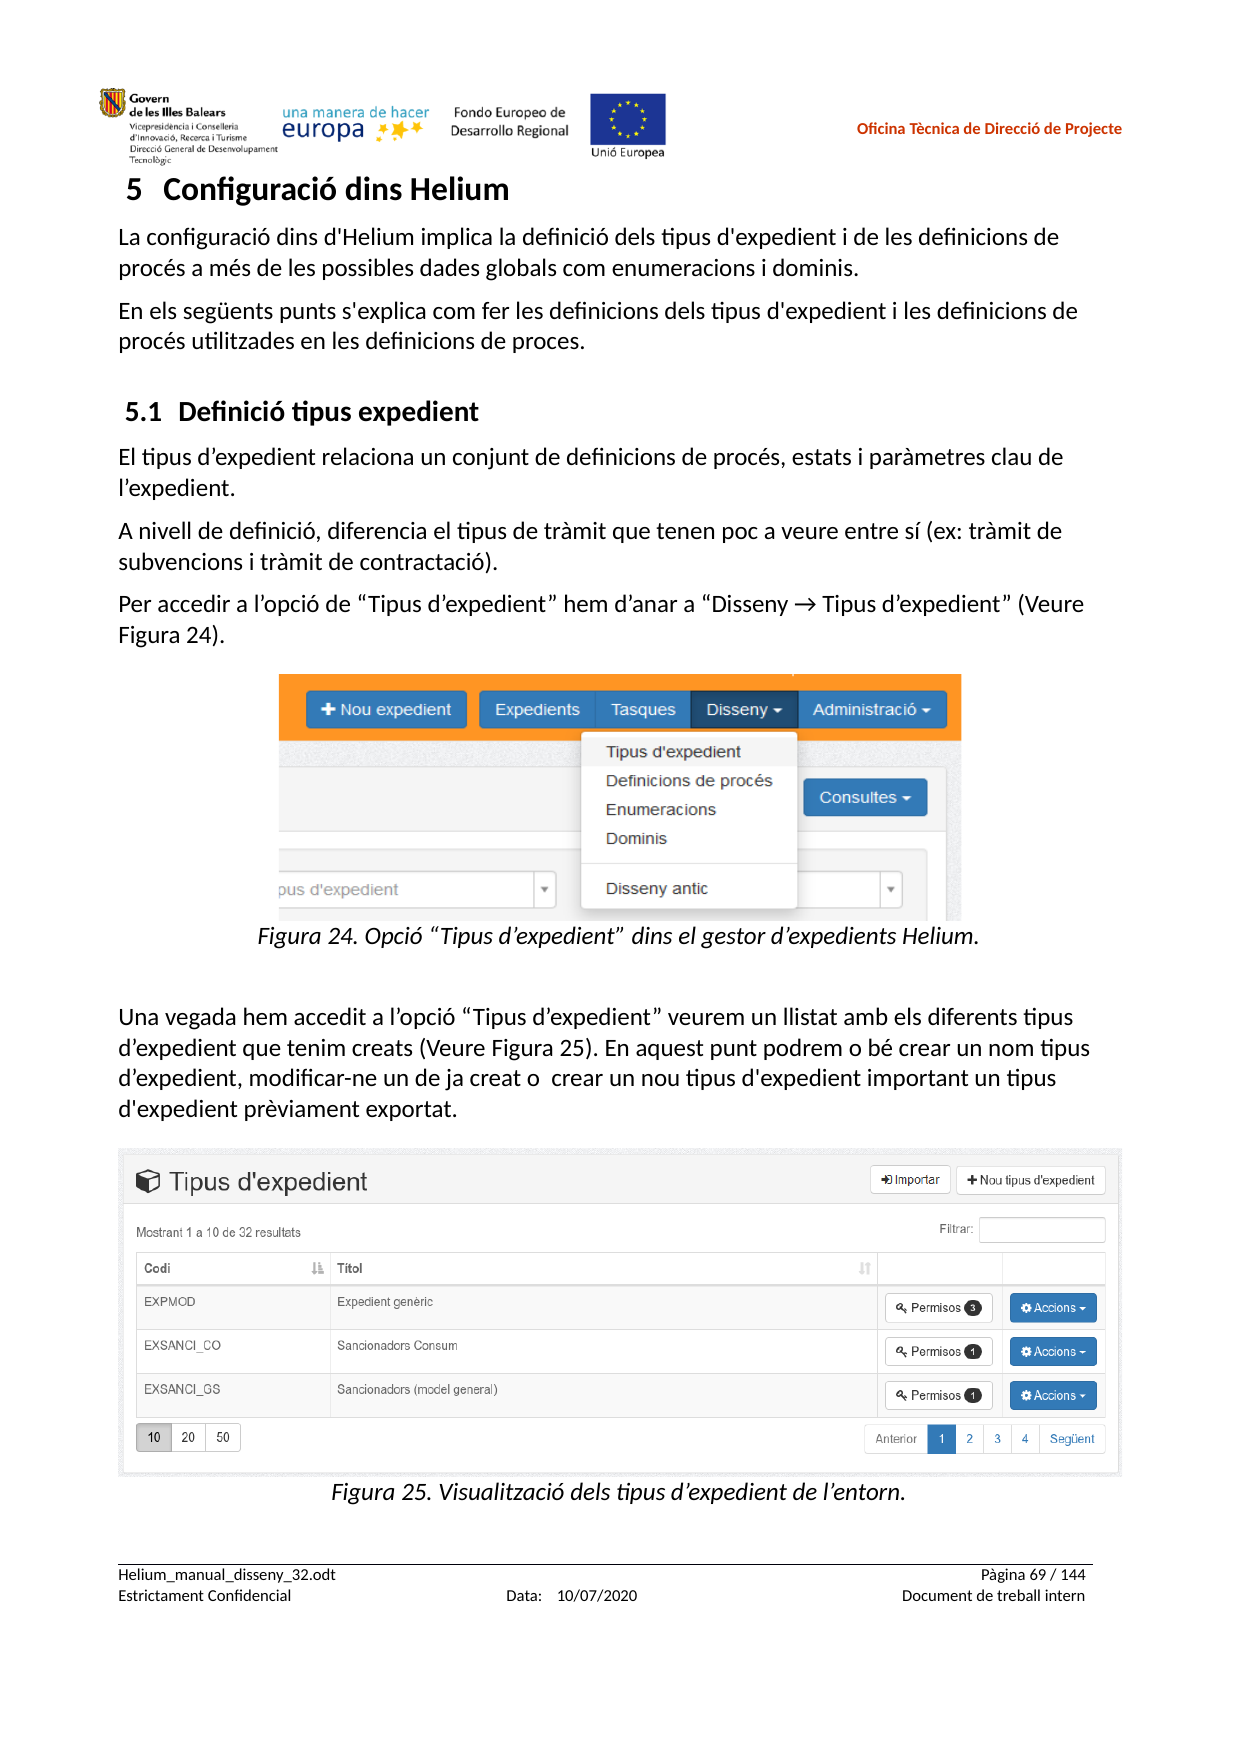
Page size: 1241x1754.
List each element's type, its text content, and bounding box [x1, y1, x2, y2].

text El tipus d’expedient relaciona un conjunt de definicions de procés, estats i paràmetres clau de l’expedient. [118, 442, 1122, 503]
text Figura 24. Opció “Tipus d’expedient” dins el gestor d’expedients Helium. [249, 675, 991, 951]
text A nivell de definició, diferencia el tipus de tràmit que tenen poc a veure entre sí (ex: tràmit de subvencions i tràmit de contractació). [118, 515, 1122, 576]
text La configuració dins d'Helium implica la definició dels tipus d'expedient i de les definicions de procés a més de les possibles dades globals com enumeracions i dominis. [118, 221, 1122, 282]
subtitle Configuració dins Helium [118, 168, 1122, 209]
subtitle Definició tipus expedient [118, 393, 1122, 429]
picture [99, 87, 668, 166]
text Per accedir a l’opció de “Tipus d’expedient” hem d’anar a “Disseny → Tipus d’expedient” (Veure Figura 24). [118, 589, 1122, 650]
text En els següents punts s'explica com fer les definicions dels tipus d'expedient i les definicions de procés utilitzades en les definicions de proces. [118, 295, 1122, 356]
text Una vegada hem accedit a l’opció “Tipus d’expedient” veurem un llistat amb els diferents tipus d’expedient que tenim creats (Veure Figura 25). En aquest punt podrem o bé crear un nom tipus d’expedient, modificar-ne un de ja creat o crear un nou tipus d'expedient important un tipus d'expedient prèviament exportat. [118, 1001, 1122, 1123]
text Figura 25. Visualització dels tipus d’expedient de l’entorn. [118, 1477, 1122, 1507]
